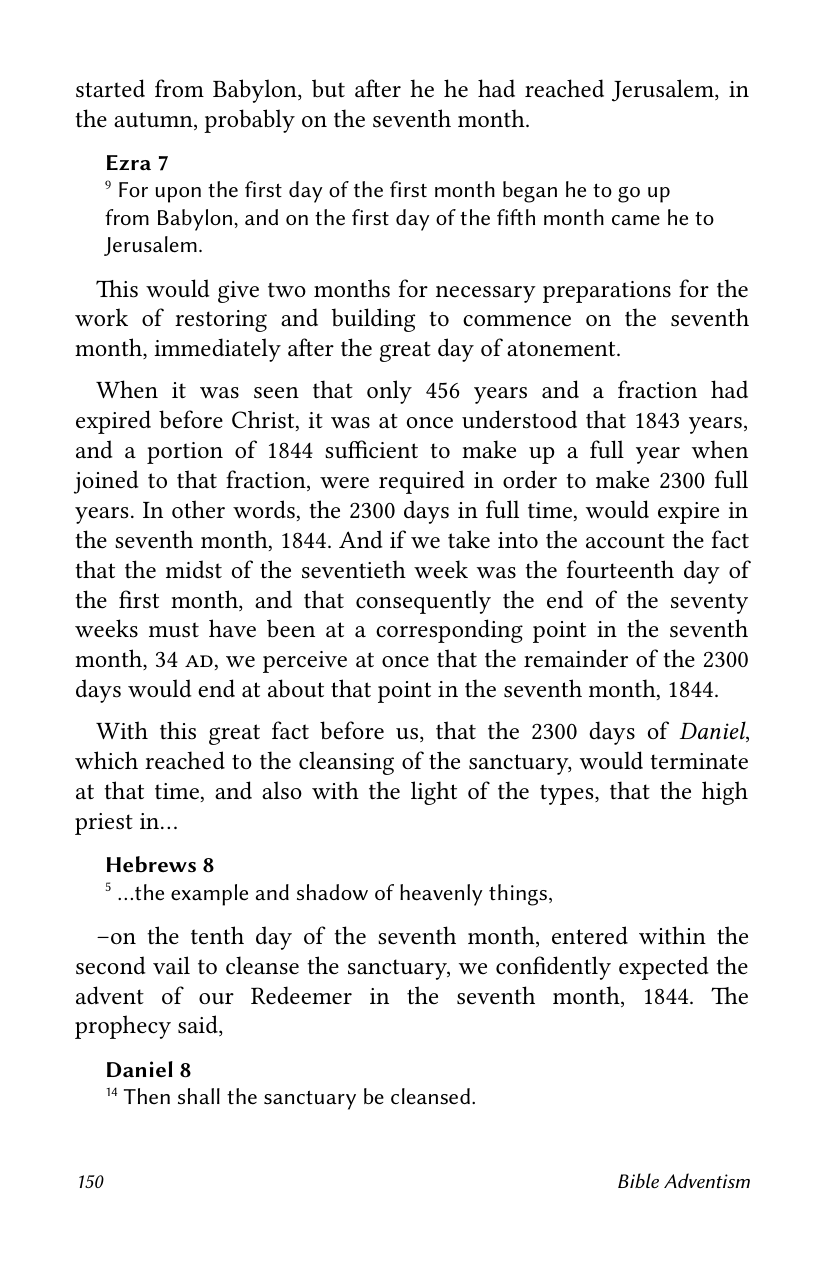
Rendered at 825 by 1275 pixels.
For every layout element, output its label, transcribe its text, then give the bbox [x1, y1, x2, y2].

text started from Babylon, but after he he had reached Jerusalem, in the autumn, probably on the seventh month. [75, 75, 750, 133]
text This would give two months for necessary preparations for the work of restoring and building to commence on the seventh month, immediately after the great day of atonement. [75, 274, 750, 363]
text 9 For upon the first day of the first month began he to go up from Babylon, and on the first day of the fifth month came he to Jerusalem. [105, 177, 720, 258]
text Hebrews 8 [105, 852, 750, 878]
text When it was seen that only 456 years and a fraction had expired before Christ, it was at once understood that 1843 years, and a portion of 1844 sufficient to make up a full year when joined to that fraction, were required in order to make 2300 full years. In other words, the 2300 days in full time, would expire in the seventh month, 1844. And if we take into the account the fact that the midst of the seventieth week was the fourteenth day of the first month, and that consequently the end of the seventy weeks must have been at a corresponding point in the seventh month, 34 AD, we perceive at once that the remainder of the 2300 days would end at about that point in the seventh month, 1844. [75, 376, 750, 704]
text With this great fact before us, that the 2300 days of Daniel, which reached to the cleansing of the sanctuary, would terminate at that time, and also with the light of the types, that the high priest in… [75, 717, 750, 836]
text 14 Then shall the sanctuary be cleansed. [105, 1084, 720, 1110]
text –on the tenth day of the seventh month, entered within the second vail to cleanse the sanctuary, we confidently expected the advent of our Redeemer in the seventh month, 1844. The prophecy said, [75, 922, 750, 1040]
text 5 ...the example and shadow of heavenly things, [105, 879, 720, 906]
text Ezra 7 [105, 150, 750, 176]
text Daniel 8 [105, 1056, 750, 1083]
